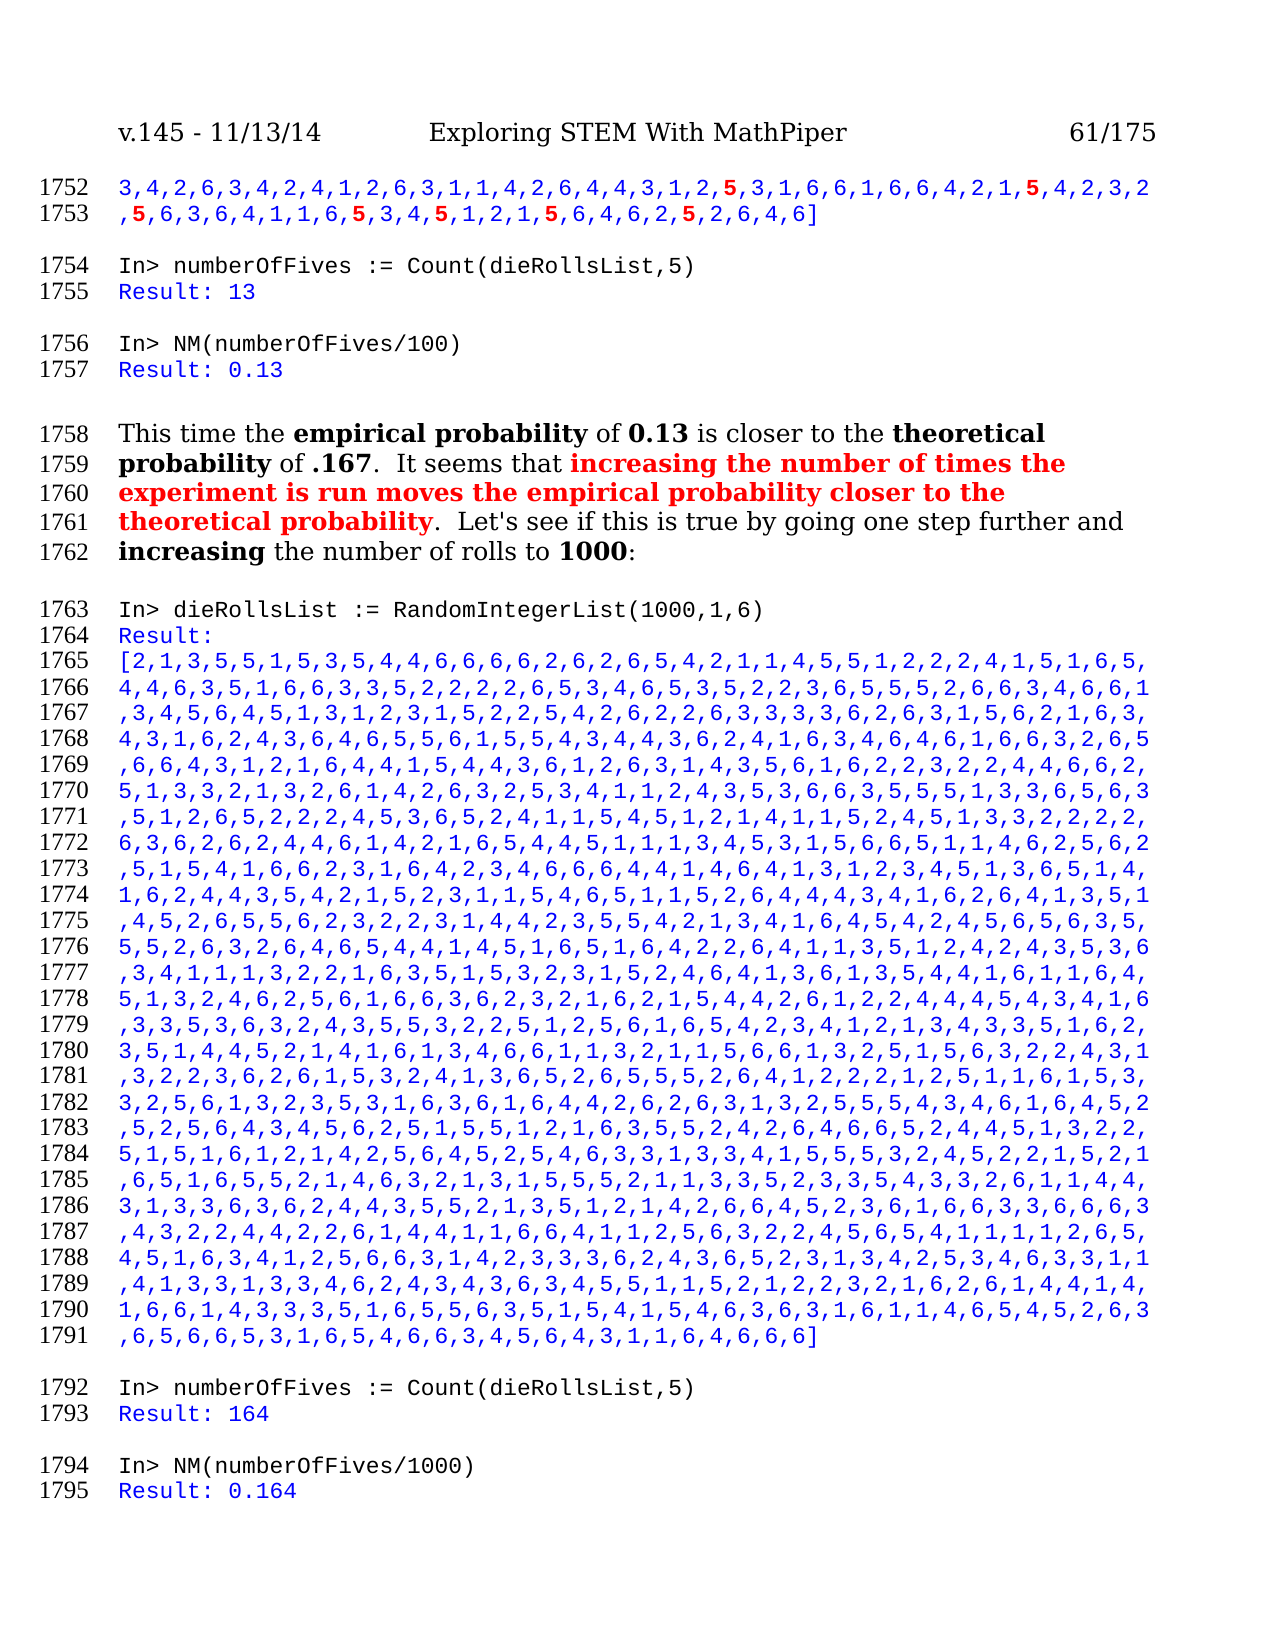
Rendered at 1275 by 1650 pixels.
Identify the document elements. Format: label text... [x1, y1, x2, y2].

text Result: 0.13 [118, 358, 1157, 384]
text Result: 164 [118, 1402, 1157, 1428]
text In> dieRollsList := RandomIntegerList(1000,1,6) [118, 598, 1157, 624]
text In> numberOfFives := Count(dieRollsList,5) [118, 1376, 1157, 1402]
text Result: [2,1,3,5,5,1,5,3,5,4,4,6,6,6,6,2,6,2,6,5,4,2,1,1,4,5,5,1,2,2,2,4,1,5,1,6,5,4,4,6,3,5,1,6,6,3,3,5,2,2,2,2,6,5,3,4,6,5,3,5,2,2,3,6,5,5,5,2,6,6,3,4,6,6,1,3,4,5,6,4,5,1,3,1,2,3,1,5,2,2,5,4,2,6,2,2,6,3,3,3,3,6,2,6,3,1,5,6,2,1,6,3,4,3,1,6,2,4,3,6,4,6,5,5,6,1,5,5,4,3,4,4,3,6,2,4,1,6,3,4,6,4,6,1,6,6,3,2,6,5,6,6,4,3,1,2,1,6,4,4,1,5,4,4,3,6,1,2,6,3,1,4,3,5,6,1,6,2,2,3,2,2,4,4,6,6,2,5,1,3,3,2,1,3,2,6,1,4,2,6,3,2,5,3,4,1,1,2,4,3,5,3,6,6,3,5,5,5,1,3,3,6,5,6,3,5,1,2,6,5,2,2,2,4,5,3,6,5,2,4,1,1,5,4,5,1,2,1,4,1,1,5,2,4,5,1,3,3,2,2,2,2,6,3,6,2,6,2,4,4,6,1,4,2,1,6,5,4,4,5,1,1,1,3,4,5,3,1,5,6,6,5,1,1,4,6,2,5,6,2,5,1,5,4,1,6,6,2,3,1,6,4,2,3,4,6,6,6,4,4,1,4,6,4,1,3,1,2,3,4,5,1,3,6,5,1,4,1,6,2,4,4,3,5,4,2,1,5,2,3,1,1,5,4,6,5,1,1,5,2,6,4,4,4,3,4,1,6,2,6,4,1,3,5,1,4,5,2,6,5,5,6,2,3,2,2,3,1,4,4,2,3,5,5,4,2,1,3,4,1,6,4,5,4,2,4,5,6,5,6,3,5,5,5,2,6,3,2,6,4,6,5,4,4,1,4,5,1,6,5,1,6,4,2,2,6,4,1,1,3,5,1,2,4,2,4,3,5,3,6,3,4,1,1,1,3,2,2,1,6,3,5,1,5,3,2,3,1,5,2,4,6,4,1,3,6,1,3,5,4,4,1,6,1,1,6,4,5,1,3,2,4,6,2,5,6,1,6,6,3,6,2,3,2,1,6,2,1,5,4,4,2,6,1,2,2,4,4,4,5,4,3,4,1,6,3,3,5,3,6,3,2,4,3,5,5,3,2,2,5,1,2,5,6,1,6,5,4,2,3,4,1,2,1,3,4,3,3,5,1,6,2,3,5,1,4,4,5,2,1,4,1,6,1,3,4,6,6,1,1,3,2,1,1,5,6,6,1,3,2,5,1,5,6,3,2,2,4,3,1,3,2,2,3,6,2,6,1,5,3,2,4,1,3,6,5,2,6,5,5,5,2,6,4,1,2,2,2,1,2,5,1,1,6,1,5,3,3,2,5,6,1,3,2,3,5,3,1,6,3,6,1,6,4,4,2,6,2,6,3,1,3,2,5,5,5,4,3,4,6,1,6,4,5,2,5,2,5,6,4,3,4,5,6,2,5,1,5,5,1,2,1,6,3,5,5,2,4,2,6,4,6,6,5,2,4,4,5,1,3,2,2,5,1,5,1,6,1,2,1,4,2,5,6,4,5,2,5,4,6,3,3,1,3,3,4,1,5,5,5,3,2,4,5,2,2,1,5,2,1,6,5,1,6,5,5,2,1,4,6,3,2,1,3,1,5,5,5,2,1,1,3,3,5,2,3,3,5,4,3,3,2,6,1,1,4,4,3,1,3,3,6,3,6,2,4,4,3,5,5,2,1,3,5,1,2,1,4,2,6,6,4,5,2,3,6,1,6,6,3,3,6,6,6,3,4,3,2,2,4,4,2,2,6,1,4,4,1,1,6,6,4,1,1,2,5,6,3,2,2,4,5,6,5,4,1,1,1,1,2,6,5,4,5,1,6,3,4,1,2,5,6,6,3,1,4,2,3,3,3,6,2,4,3,6,5,2,3,1,3,4,2,5,3,4,6,3,3,1,1,4,1,3,3,1,3,3,4,6,2,4,3,4,3,6,3,4,5,5,1,1,5,2,1,2,2,3,2,1,6,2,6,1,4,4,1,4,1,6,6,1,4,3,3,3,5,1,6,5,5,6,3,5,1,5,4,1,5,4,6,3,6,3,1,6,1,1,4,6,5,4,5,2,6,3,6,5,6,6,5,3,1,6,5,4,6,6,3,4,5,6,4,3,1,1,6,4,6,6,6] [118, 624, 1157, 1350]
text Result: 0.164 [118, 1480, 1157, 1506]
text In> NM(numberOfFives/100) [118, 332, 1157, 358]
text In> NM(numberOfFives/1000) [118, 1454, 1157, 1480]
text 3,4,2,6,3,4,2,4,1,2,6,3,1,1,4,2,6,4,4,3,1,2,5,3,1,6,6,1,6,6,4,2,1,5,4,2,3,2,5,6,3,6,4,1,1,6,5,3,4,5,1,2,1,5,6,4,6,2,5,2,6,4,6] [118, 177, 1157, 229]
text In> numberOfFives := Count(dieRollsList,5) [118, 254, 1157, 281]
text This time the empirical probability of 0.13 is closer to the theoretical probability of .167. It seems that increasing the number of times the experiment is run moves the empirical probability closer to the theoretical probability. Let's see if this is true by going one step further and increasing the number of rolls to 1000: [118, 419, 1157, 566]
text Result: 13 [118, 281, 1157, 306]
